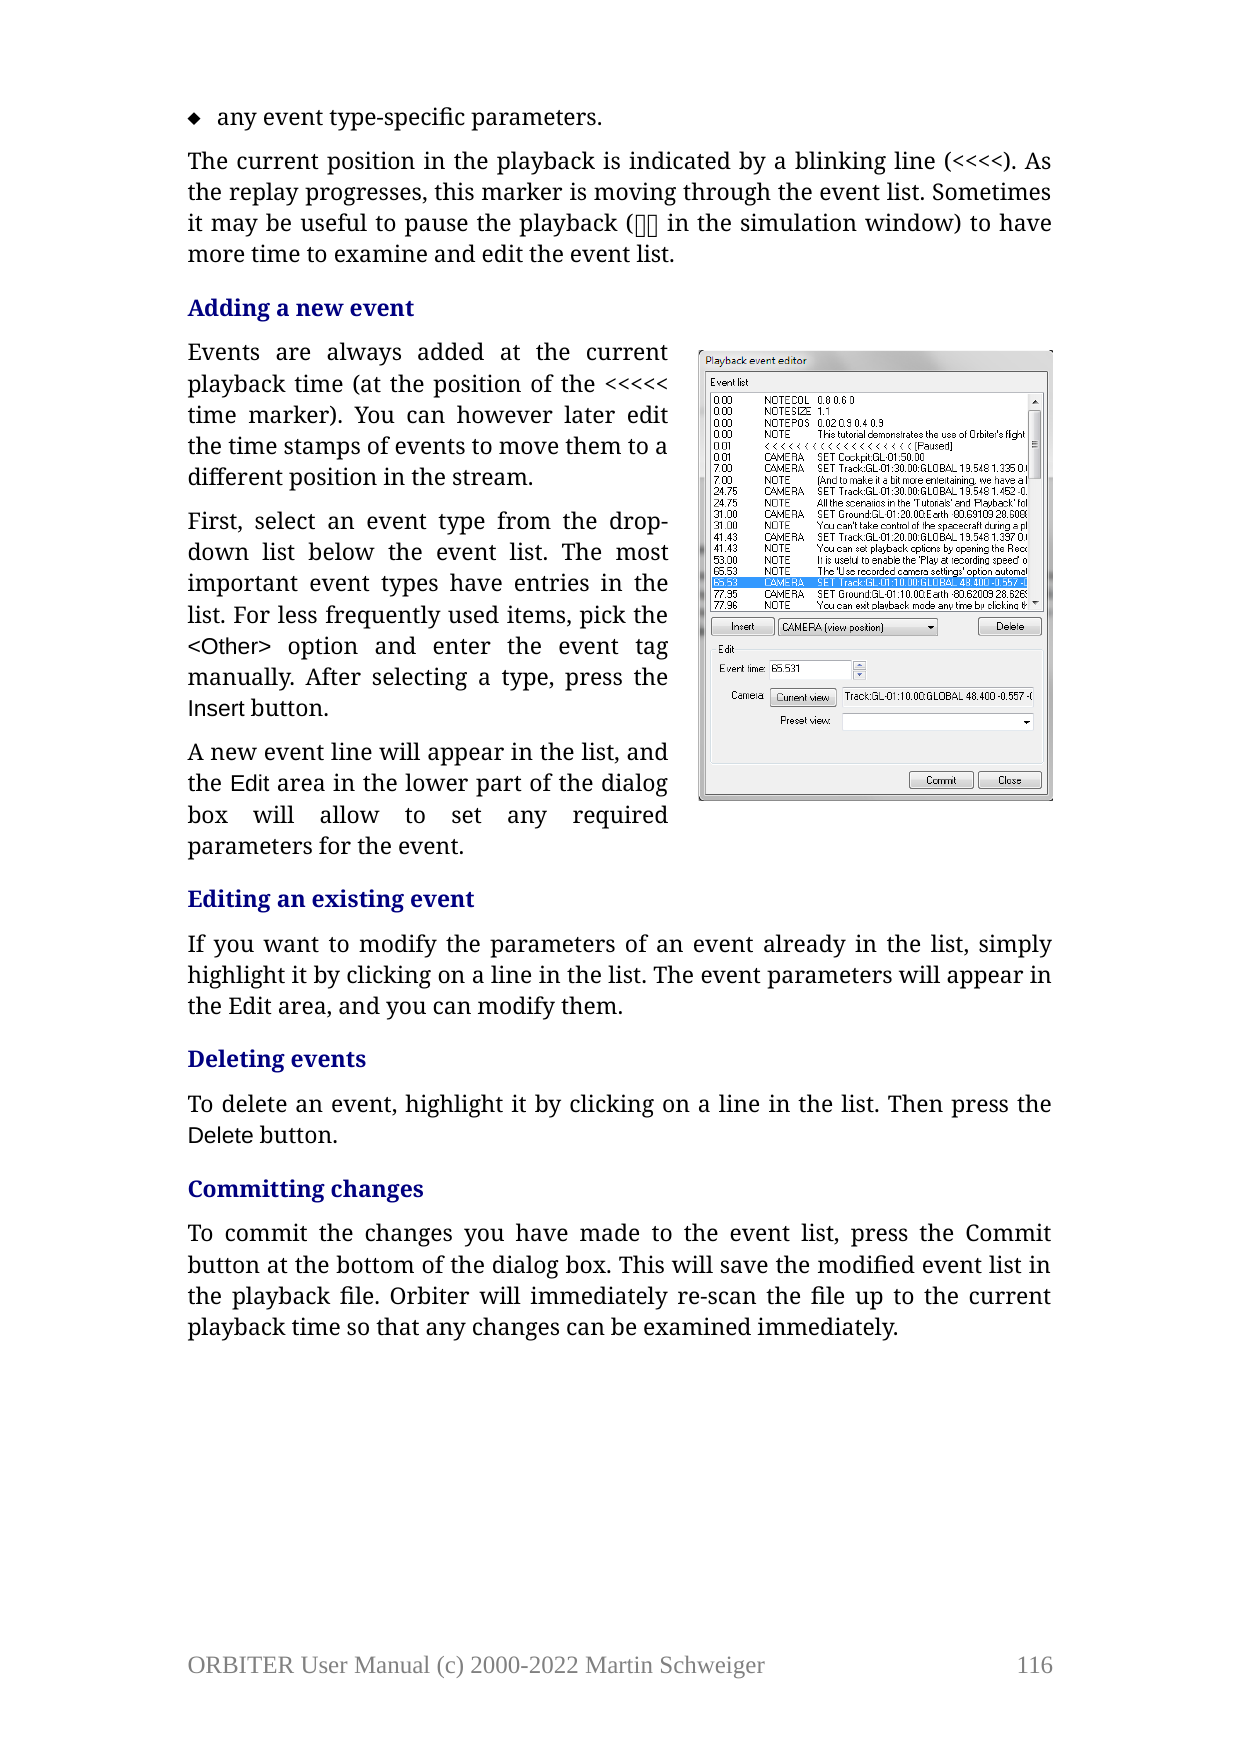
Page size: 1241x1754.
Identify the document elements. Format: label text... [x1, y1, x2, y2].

subtitle Deleting events [187, 1043, 1053, 1074]
text A new event line will appear in the list, and the Edit area in the lower part of the dialog box will allow to set any required parameters for the event. [187, 736, 1053, 861]
text To delete an event, highlight it by clicking on a line in the list. Then press the Delete button. [187, 1088, 1053, 1150]
text First, select an event type from the drop-down list below the event list. The most important event types have entries in the list. For less frequently used items, pick the <Other> option and enter the event tag manually. After selecting a type, press the Insert button. [187, 504, 698, 723]
text If you want to modify the parameters of an event already in the list, simply highlight it by clicking on a line in the list. The event parameters will appear in the Edit area, and you can modify them. [187, 927, 1053, 1021]
subtitle Adding a new event [187, 291, 1053, 323]
list any event type-specific parameters. [187, 100, 1053, 132]
text Events are always added at the current playback time (at the position of the <<<<< time marker). You can however later edit the time stamps of events to move them to a different position in the stream. [187, 336, 1053, 492]
subtitle Editing an existing event [187, 883, 1053, 914]
subtitle Committing changes [187, 1172, 1053, 1204]
text The current position in the playback is indicated by a blinking line (<<<<). As the replay progresses, this marker is moving through the event list. Sometimes it may be useful to pause the playback ( in the simulation window) to have more time to examine and edit the event list. [187, 144, 1053, 269]
picture [698, 350, 1053, 801]
text To commit the changes you have made to the event list, press the Commit button at the bottom of the dialog box. This will save the modified event list in the playback file. Orbiter will immediately re-scan the file up to the current playback time so that any changes can be examined immediately. [187, 1217, 1053, 1342]
